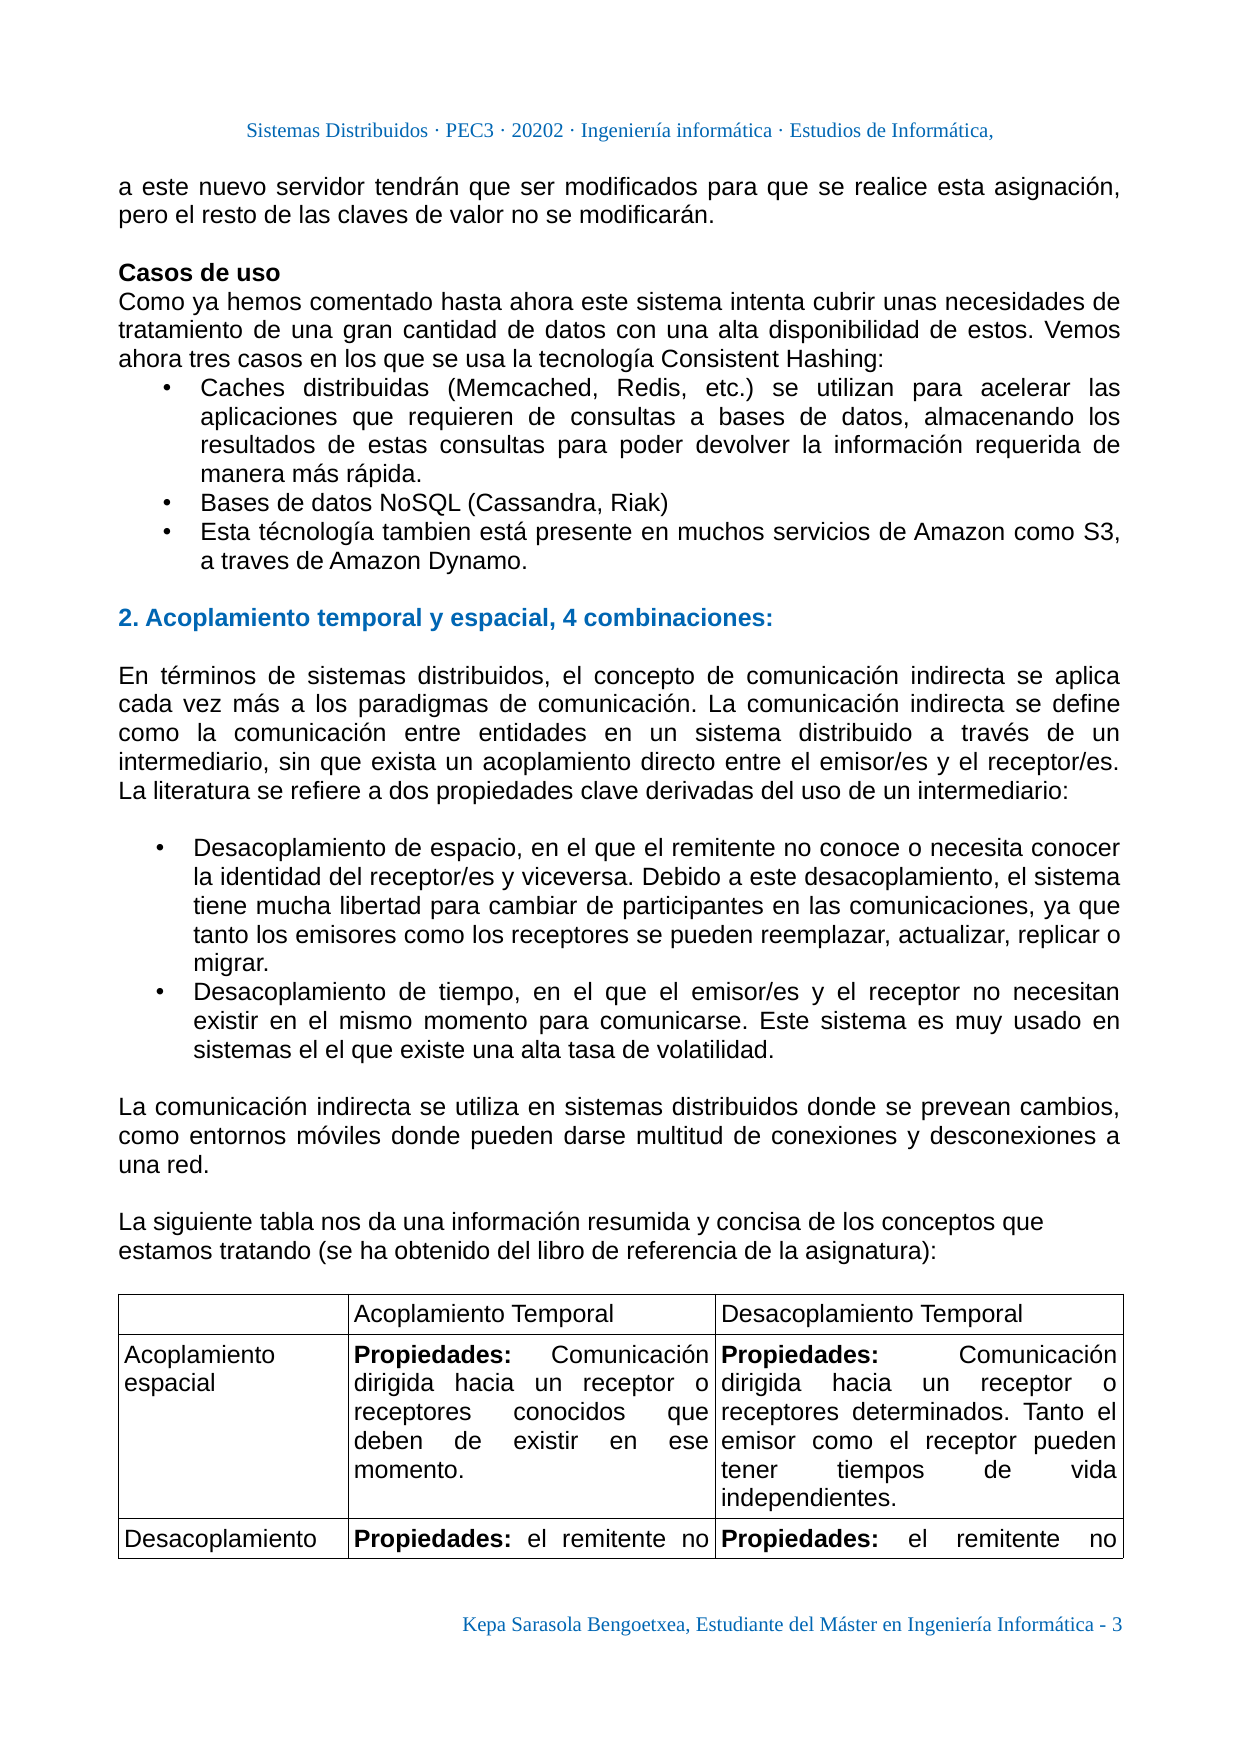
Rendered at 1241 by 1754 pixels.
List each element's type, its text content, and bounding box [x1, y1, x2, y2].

list Caches distribuidas (Memcached, Redis, etc.) se utilizan para acelerar las aplicaciones que requieren de consultas a bases de datos, almacenando los resultados de estas consultas para poder devolver la información requerida de manera más rápida. [163, 373, 1122, 488]
table_cell Propiedades: el remitente no [716, 1519, 1123, 1558]
table_header Acoplamiento Temporal [349, 1295, 715, 1334]
table_cell Desacoplamiento [119, 1519, 348, 1558]
list Bases de datos NoSQL (Cassandra, Riak) [163, 488, 1122, 517]
table_header [119, 1295, 348, 1334]
list Desacoplamiento de tiempo, en el que el emisor/es y el receptor no necesitan existir en el mismo momento para comunicarse. Este sistema es muy usado en sistemas el el que existe una alta tasa de volatilidad. [156, 977, 1122, 1063]
list Desacoplamiento de espacio, en el que el remitente no conoce o necesita conocer la identidad del receptor/es y viceversa. Debido a este desacoplamiento, el sistema tiene mucha libertad para cambiar de participantes en las comunicaciones, ya que tanto los emisores como los receptores se pueden reemplazar, actualizar, replicar o migrar. [156, 833, 1122, 977]
table_cell Propiedades: Comunicación dirigida hacia un receptor o receptores determinados. Tanto el emisor como el receptor pueden tener tiempos de vida independientes. [716, 1335, 1123, 1518]
text a este nuevo servidor tendrán que ser modificados para que se realice esta asignación, pero el resto de las claves de valor no se modificarán. [118, 172, 1122, 229]
table_cell Propiedades: Comunicación dirigida hacia un receptor o receptores conocidos que deben de existir en ese momento. [349, 1335, 715, 1518]
text 2. Acoplamiento temporal y espacial, 4 combinaciones: [118, 603, 1122, 632]
table_cell Acoplamiento espacial [119, 1335, 348, 1518]
text La siguiente tabla nos da una información resumida y concisa de los conceptos que [118, 1207, 1122, 1236]
text Como ya hemos comentado hasta ahora este sistema intenta cubrir unas necesidades de tratamiento de una gran cantidad de datos con una alta disponibilidad de estos. Vemos ahora tres casos en los que se usa la tecnología Consistent Hashing: [118, 287, 1122, 373]
text estamos tratando (se ha obtenido del libro de referencia de la asignatura): [118, 1236, 1122, 1265]
table_cell Propiedades: el remitente no [349, 1519, 715, 1558]
text Casos de uso [118, 258, 1122, 287]
list Esta técnología tambien está presente en muchos servicios de Amazon como S3, a traves de Amazon Dynamo. [163, 517, 1122, 574]
text La comunicación indirecta se utiliza en sistemas distribuidos donde se prevean cambios, como entornos móviles donde pueden darse multitud de conexiones y desconexiones a una red. [118, 1092, 1122, 1178]
table_header Desacoplamiento Temporal [716, 1295, 1123, 1334]
text En términos de sistemas distribuidos, el concepto de comunicación indirecta se aplica cada vez más a los paradigmas de comunicación. La comunicación indirecta se define como la comunicación entre entidades en un sistema distribuido a través de un intermediario, sin que exista un acoplamiento directo entre el emisor/es y el receptor/es. La literatura se refiere a dos propiedades clave derivadas del uso de un intermediario: [118, 661, 1122, 804]
